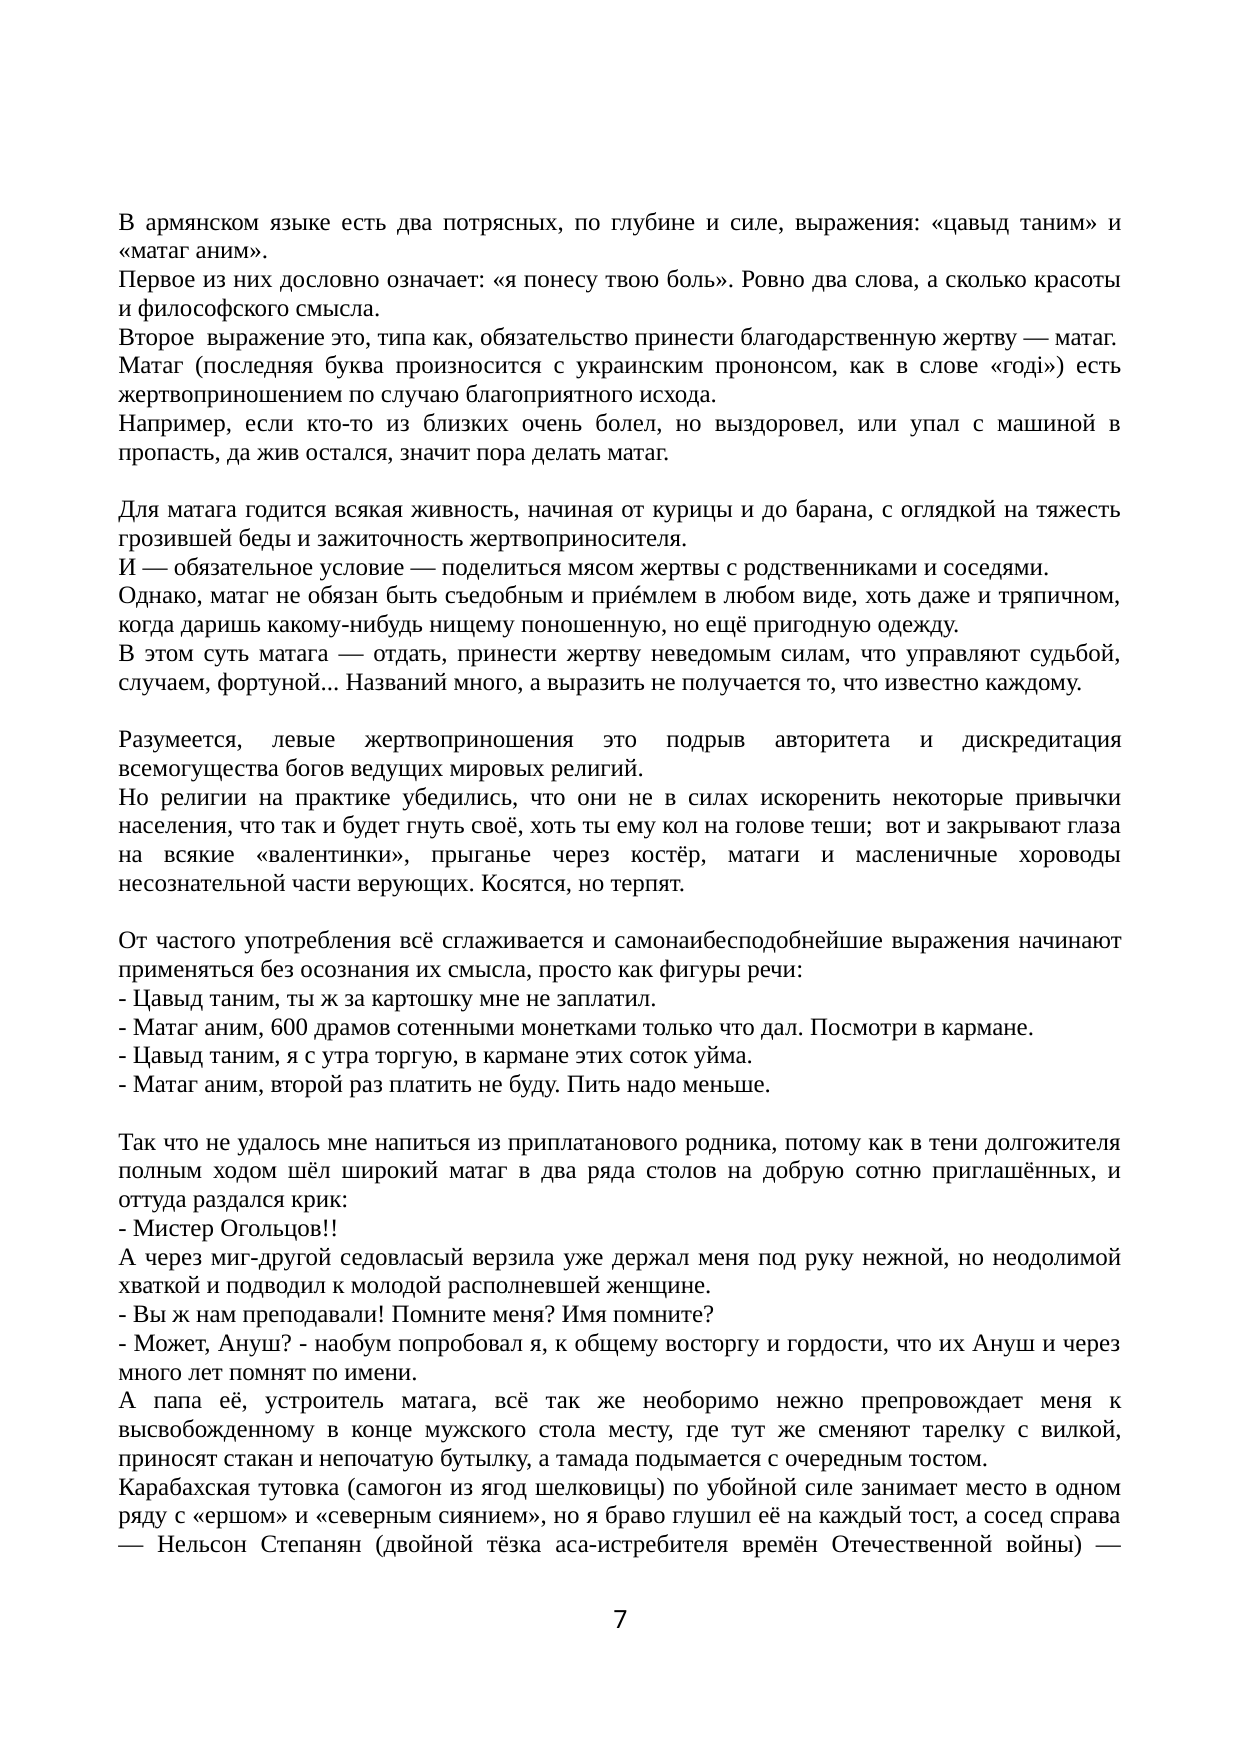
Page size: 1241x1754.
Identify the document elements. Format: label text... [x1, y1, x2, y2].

text - Мистер Огольцов!! [118, 1213, 1122, 1242]
text Но религии на практике убедились, что они не в силах искоренить некоторые привычки населения, что так и будет гнуть своё, хоть ты ему кол на голове теши; вот и закрывают глаза на всякие «валентинки», прыганье через костёр, матаги и масленичные хороводы несознательной части верующих. Косятся, но терпят. [118, 782, 1122, 897]
text - Вы ж нам преподавали! Помните меня? Имя помните? [118, 1299, 1122, 1328]
text От частого употребления всё сглаживается и самонаибесподобнейшие выражения начинают применяться без осознания их смысла, просто как фигуры речи: [118, 926, 1122, 983]
text - Может, Ануш? - наобум попробовал я, к общему восторгу и гордости, что их Ануш и через много лет помнят по имени. [118, 1328, 1122, 1386]
text Второе выражение это, типа как, обязательство принести благодарственную жертву — матаг. [118, 322, 1122, 351]
text Однако, матаг не обязан быть съедобным и приéмлем в любом виде, хоть даже и тряпичном, когда даришь какому-нибудь нищему поношенную, но ещё пригодную одежду. [118, 581, 1122, 638]
text - Матаг аним, 600 драмов сотенными монетками только что дал. Посмотри в кармане. [118, 1012, 1122, 1041]
text Для матага годится всякая живность, начиная от курицы и до барана, с оглядкой на тяжесть грозившей беды и зажиточность жертвоприносителя. [118, 494, 1122, 552]
text А через миг-другой седовласый верзила уже держал меня под руку нежной, но неодолимой хваткой и подводил к молодой располневшей женщине. [118, 1242, 1122, 1299]
text Так что не удалось мне напиться из приплатанового родника, потому как в тени долгожителя полным ходом шёл широкий матаг в два ряда столов на добрую сотню приглашённых, и оттуда раздался крик: [118, 1127, 1122, 1213]
text И — обязательное условие — поделиться мясом жертвы с родственниками и соседями. [118, 552, 1122, 581]
text Например, если кто-то из близких очень болел, но выздоровел, или упал с машиной в пропасть, да жив остался, значит пора делать матаг. [118, 408, 1122, 466]
text - Цавыд таним, я с утра торгую, в кармане этих соток уйма. [118, 1041, 1122, 1069]
text В этом суть матага — отдать, принести жертву неведомым силам, что управляют судьбой, случаем, фортуной... Названий много, а выразить не получается то, что известно каждому. [118, 638, 1122, 696]
text - Цавыд таним, ты ж за картошку мне не заплатил. [118, 983, 1122, 1012]
text Разумеется, левые жертвоприношения это подрыв авторитета и дискредитация всемогущества богов ведущих мировых религий. [118, 724, 1122, 782]
text Первое из них дословно означает: «я понесу твою боль». Ровно два слова, а сколько красоты и философского смысла. [118, 264, 1122, 322]
text В армянском языке есть два потрясных, по глубине и силе, выражения: «цавыд таним» и «матаг аним». [118, 207, 1122, 264]
text Карабахская тутовка (самогон из ягод шелковицы) по убойной силе занимает место в одном ряду с «ершом» и «северным сиянием», но я браво глушил её на каждый тост, а сосед справа — Нельсон Степанян (двойной тёзка аса-истребителя времён Отечественной войны) — [118, 1472, 1122, 1558]
text А папа её, устроитель матага, всё так же необоримо нежно препровождает меня к высвобожденному в конце мужского стола месту, где тут же сменяют тарелку с вилкой, приносят стакан и непочатую бутылку, а тамада подымается с очередным тостом. [118, 1386, 1122, 1472]
text Матаг (последняя буква произносится с украинским прононсом, как в слове «годi») есть жертвоприношением по случаю благоприятного исхода. [118, 351, 1122, 408]
text - Матаг аним, второй раз платить не буду. Пить надо меньше. [118, 1069, 1122, 1098]
